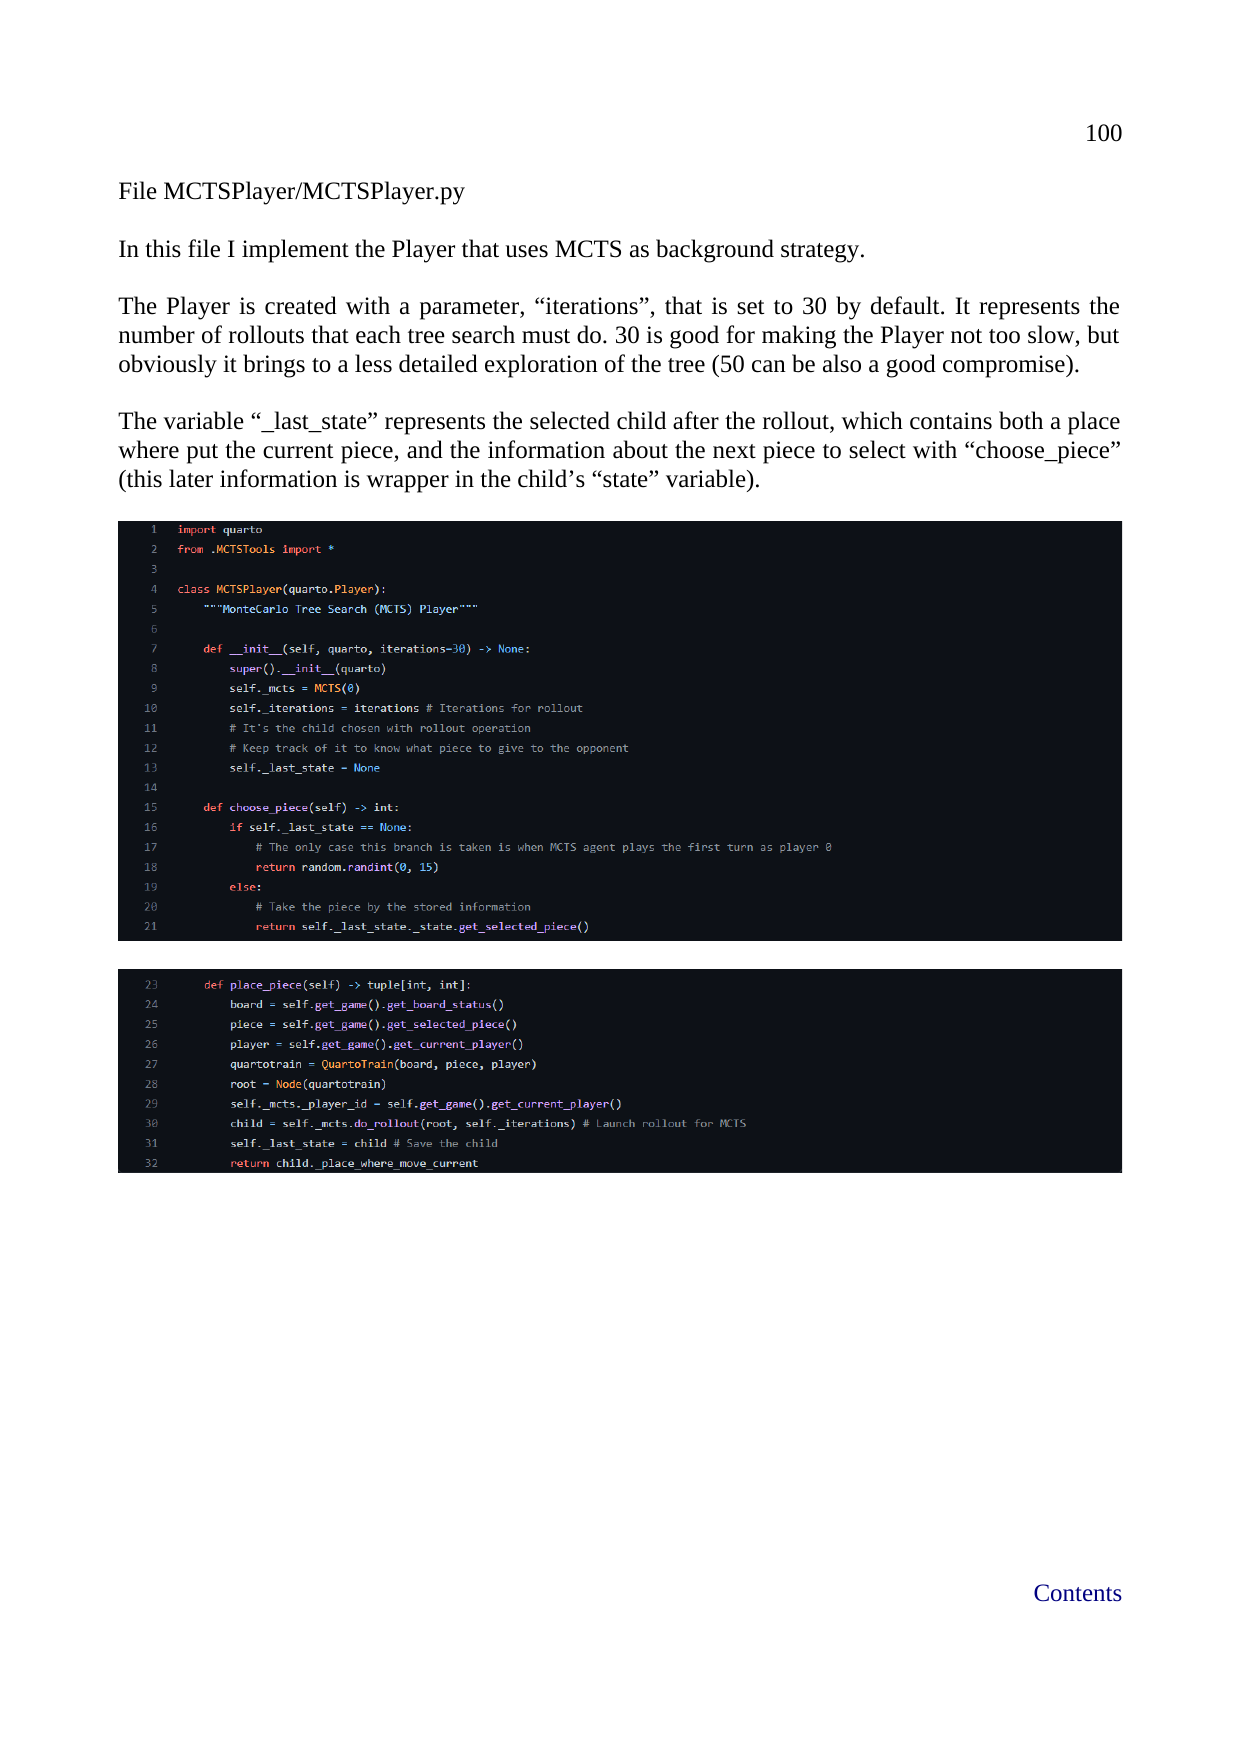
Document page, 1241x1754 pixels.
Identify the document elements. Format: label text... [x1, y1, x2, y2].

text In this file I implement the Player that uses MCTS as background strategy. [118, 234, 1122, 263]
text The variable “_last_state” represents the selected child after the rollout, which contains both a place where put the current piece, and the information about the next piece to select with “choose_piece” (this later information is wrapper in the child’s “state” variable). [118, 406, 1122, 493]
picture [118, 969, 1123, 1173]
text File MCTSPlayer/MCTSPlayer.py [118, 176, 1122, 205]
text The Player is created with a parameter, “iterations”, that is set to 30 by default. It represents the number of rollouts that each tree search must do. 30 is good for making the Player not too slow, but obviously it brings to a less detailed exploration of the tree (50 can be also a good compromise). [118, 291, 1122, 378]
picture [118, 521, 1123, 941]
